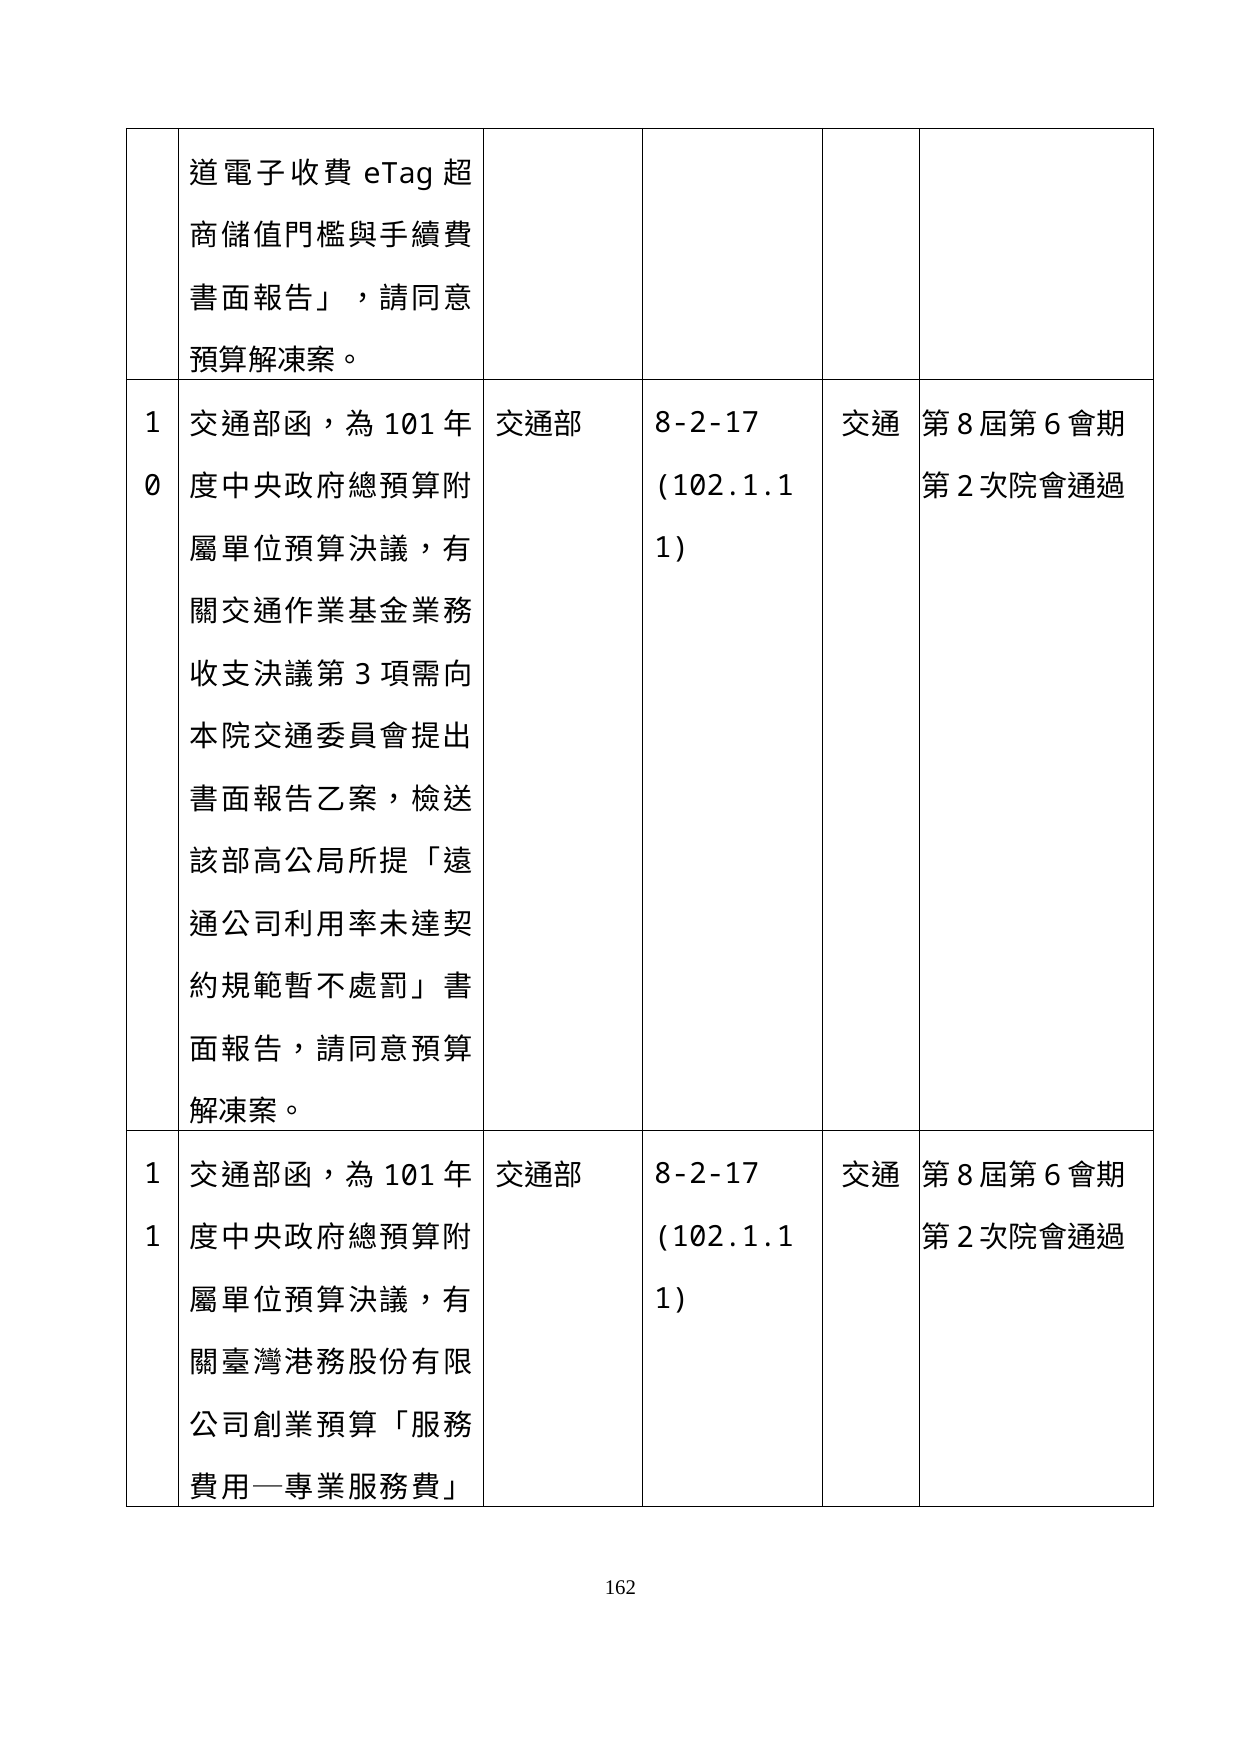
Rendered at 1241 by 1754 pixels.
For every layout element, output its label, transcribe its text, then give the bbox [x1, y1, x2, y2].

table_cell 第8屆第6會期第2次院會通過 [920, 380, 1153, 1130]
table_cell 8-2-17 (102.1.11) [643, 1131, 822, 1506]
table_cell [643, 129, 822, 379]
table_cell 交通部函，為101年度中央政府總預算附屬單位預算決議，有關交通作業基金業務收支決議第3項需向本院交通委員會提出書面報告乙案，檢送該部高公局所提「遠通公司利用率未達契約規範暫不處罰」書面報告，請同意預算解凍案。 [179, 380, 483, 1130]
table_cell 11 [127, 1131, 178, 1506]
table_cell 道電子收費eTag超商儲值門檻與手續費書面報告」，請同意預算解凍案。 [179, 129, 483, 379]
table_cell [127, 129, 178, 379]
table_cell 交通 [823, 380, 919, 1130]
table_cell 交通部函，為101年度中央政府總預算附屬單位預算決議，有關臺灣港務股份有限公司創業預算「服務費用─專業服務費」 [179, 1131, 483, 1506]
table_cell 10 [127, 380, 178, 1130]
table_cell 交通部 [484, 380, 642, 1130]
table_cell 交通 [823, 1131, 919, 1506]
table_cell 8-2-17 (102.1.11) [643, 380, 822, 1130]
table_cell 第8屆第6會期第2次院會通過 [920, 1131, 1153, 1506]
table_cell 交通部 [484, 1131, 642, 1506]
table_cell [484, 129, 642, 379]
table_cell [920, 129, 1153, 379]
table_cell [823, 129, 919, 379]
